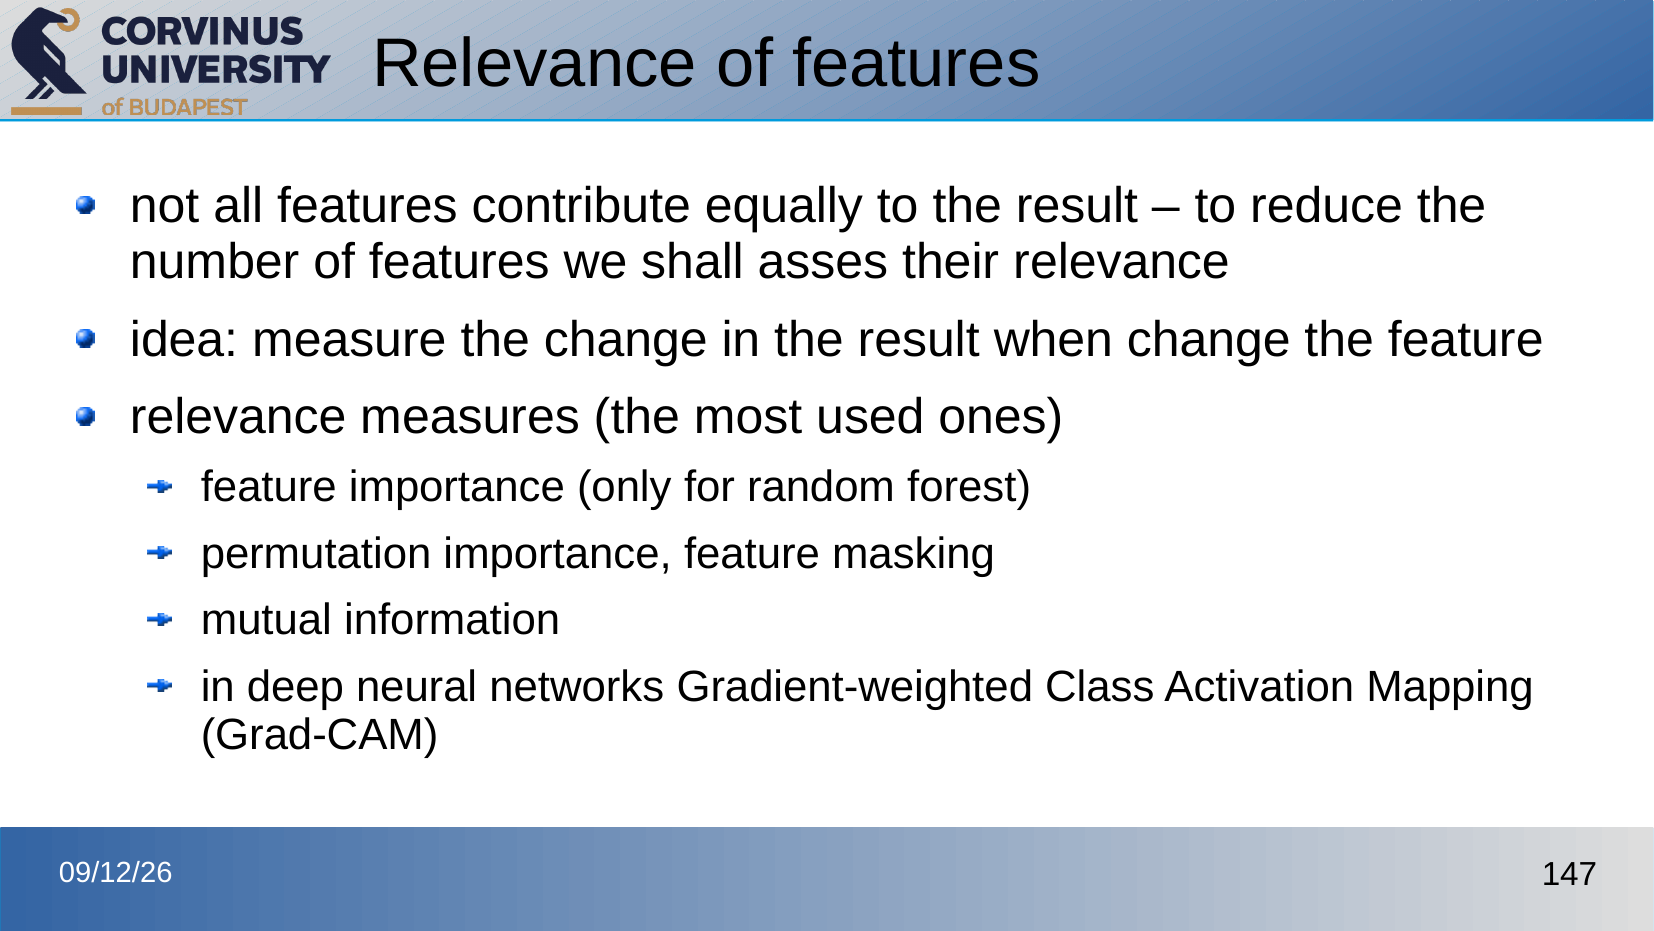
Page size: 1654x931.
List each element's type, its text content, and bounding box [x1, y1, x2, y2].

picture [11, 7, 331, 115]
title Relevance of features [372, 23, 1625, 103]
list not all features contribute equally to the result – to reduce the number of features we shall asses their relevance idea: measure the change in the result when change the feature relevance measures (the most used ones) feature importance (only for random forest) permutation importance, feature masking mutual information in deep neural networks Gradient-weighted Class Activation Mapping (Grad-CAM) [59, 177, 1595, 798]
